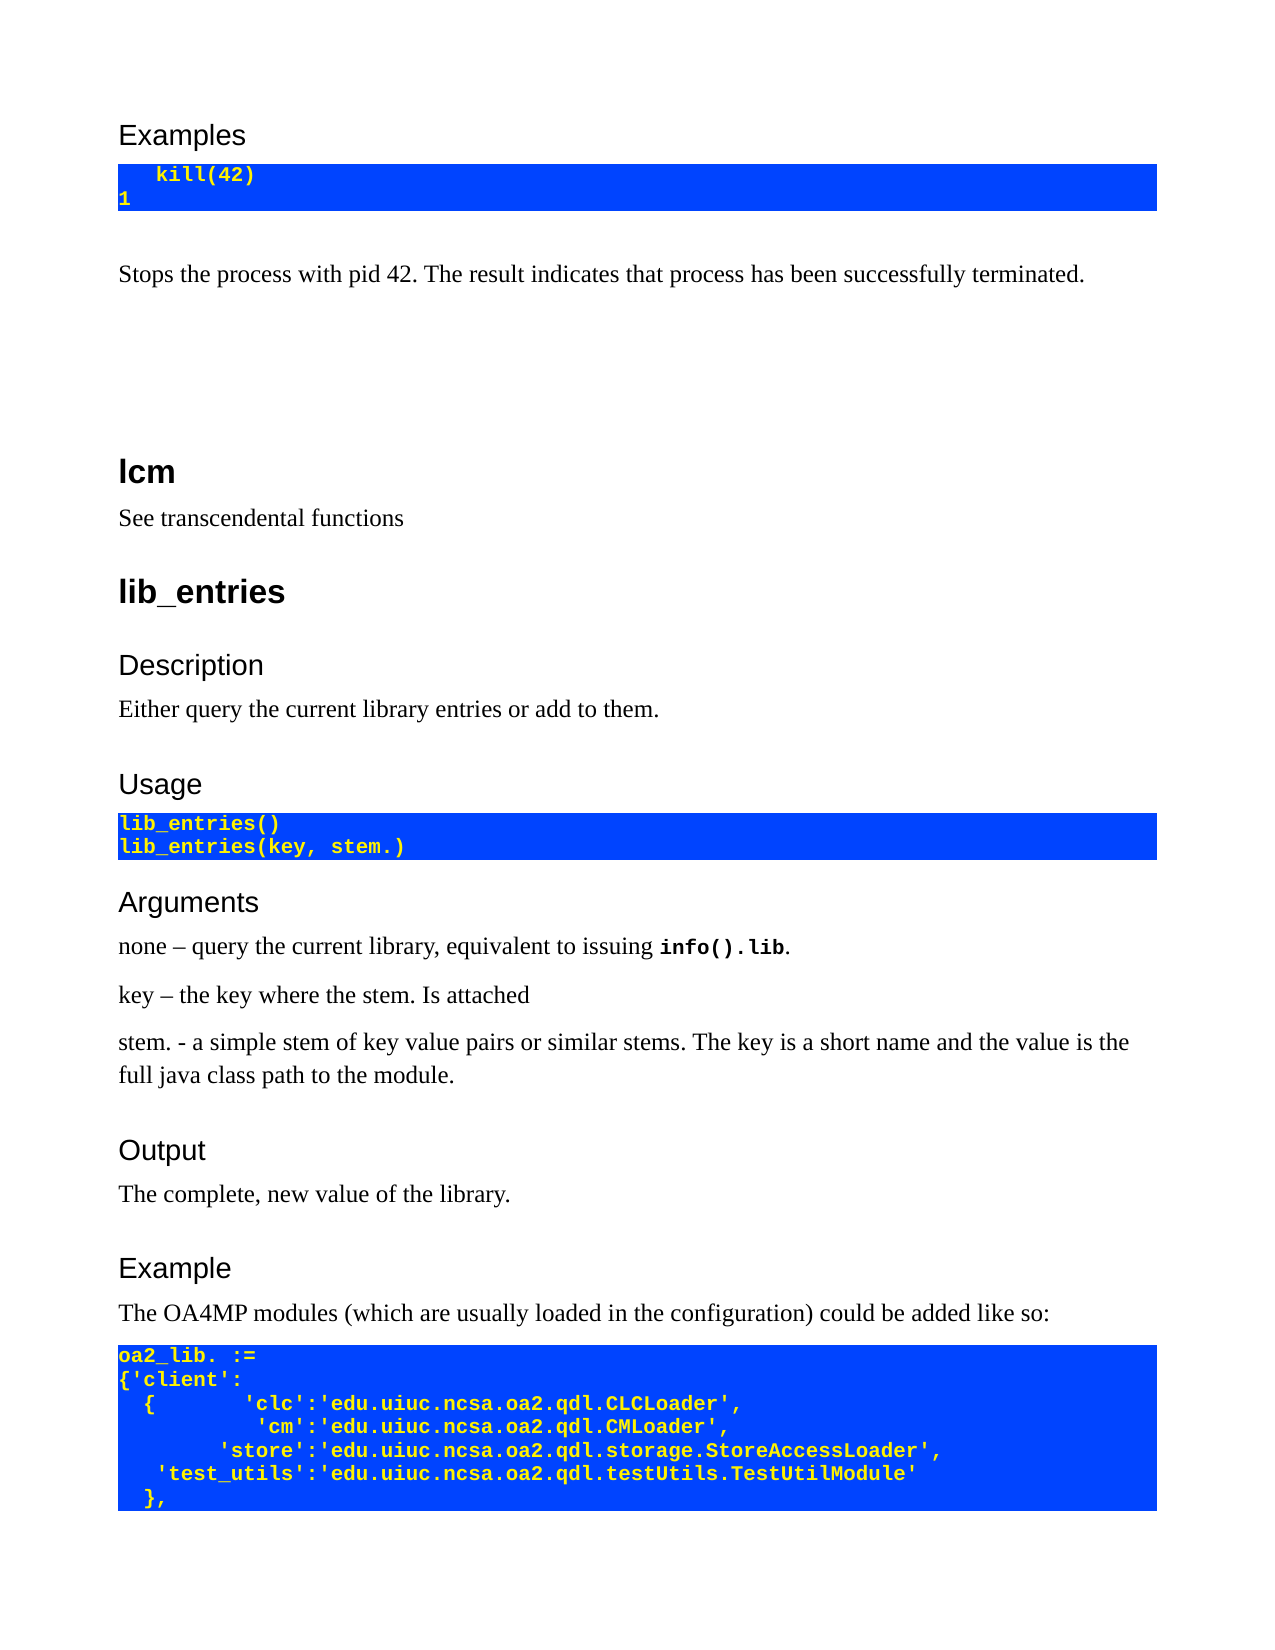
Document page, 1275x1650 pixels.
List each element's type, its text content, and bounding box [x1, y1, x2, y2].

text The complete, new value of the library. [118, 1179, 1157, 1208]
text 'cm':'edu.uiuc.ncsa.oa2.qdl.CMLoader', [118, 1416, 1157, 1440]
text oa2_lib. := [118, 1345, 1157, 1369]
text stem. - a simple stem of key value pairs or similar stems. The key is a short name and the value is the full java class path to the module. [118, 1027, 1157, 1089]
text key – the key where the stem. Is attached [118, 980, 1157, 1008]
subtitle Description [118, 648, 1157, 682]
text { 'clc':'edu.uiuc.ncsa.oa2.qdl.CLCLoader', [118, 1392, 1157, 1416]
text Stops the process with pid 42. The result indicates that process has been successfully terminated. [118, 259, 1157, 288]
subtitle Usage [118, 767, 1157, 800]
text See transcendental functions [118, 503, 1157, 532]
text }, [118, 1487, 1157, 1511]
text lib_entries(key, stem.) [118, 836, 1157, 860]
text {'client': [118, 1369, 1157, 1392]
text 1 [118, 188, 1157, 211]
text lib_entries() [118, 813, 1157, 836]
subtitle Examples [118, 118, 1157, 152]
subtitle Example [118, 1252, 1157, 1285]
subtitle lcm [118, 375, 1157, 491]
subtitle Arguments [118, 885, 1157, 919]
subtitle Output [118, 1133, 1157, 1166]
text 'test_utils':'edu.uiuc.ncsa.oa2.qdl.testUtils.TestUtilModule' [118, 1463, 1157, 1487]
subtitle lib_entries [118, 572, 1157, 611]
text 'store':'edu.uiuc.ncsa.oa2.qdl.storage.StoreAccessLoader', [118, 1440, 1157, 1463]
text Either query the current library entries or add to them. [118, 694, 1157, 723]
text The OA4MP modules (which are usually loaded in the configuration) could be added like so: [118, 1298, 1157, 1326]
text kill(42) [118, 164, 1157, 188]
text none – query the current library, equivalent to issuing info().lib. [118, 931, 1157, 961]
